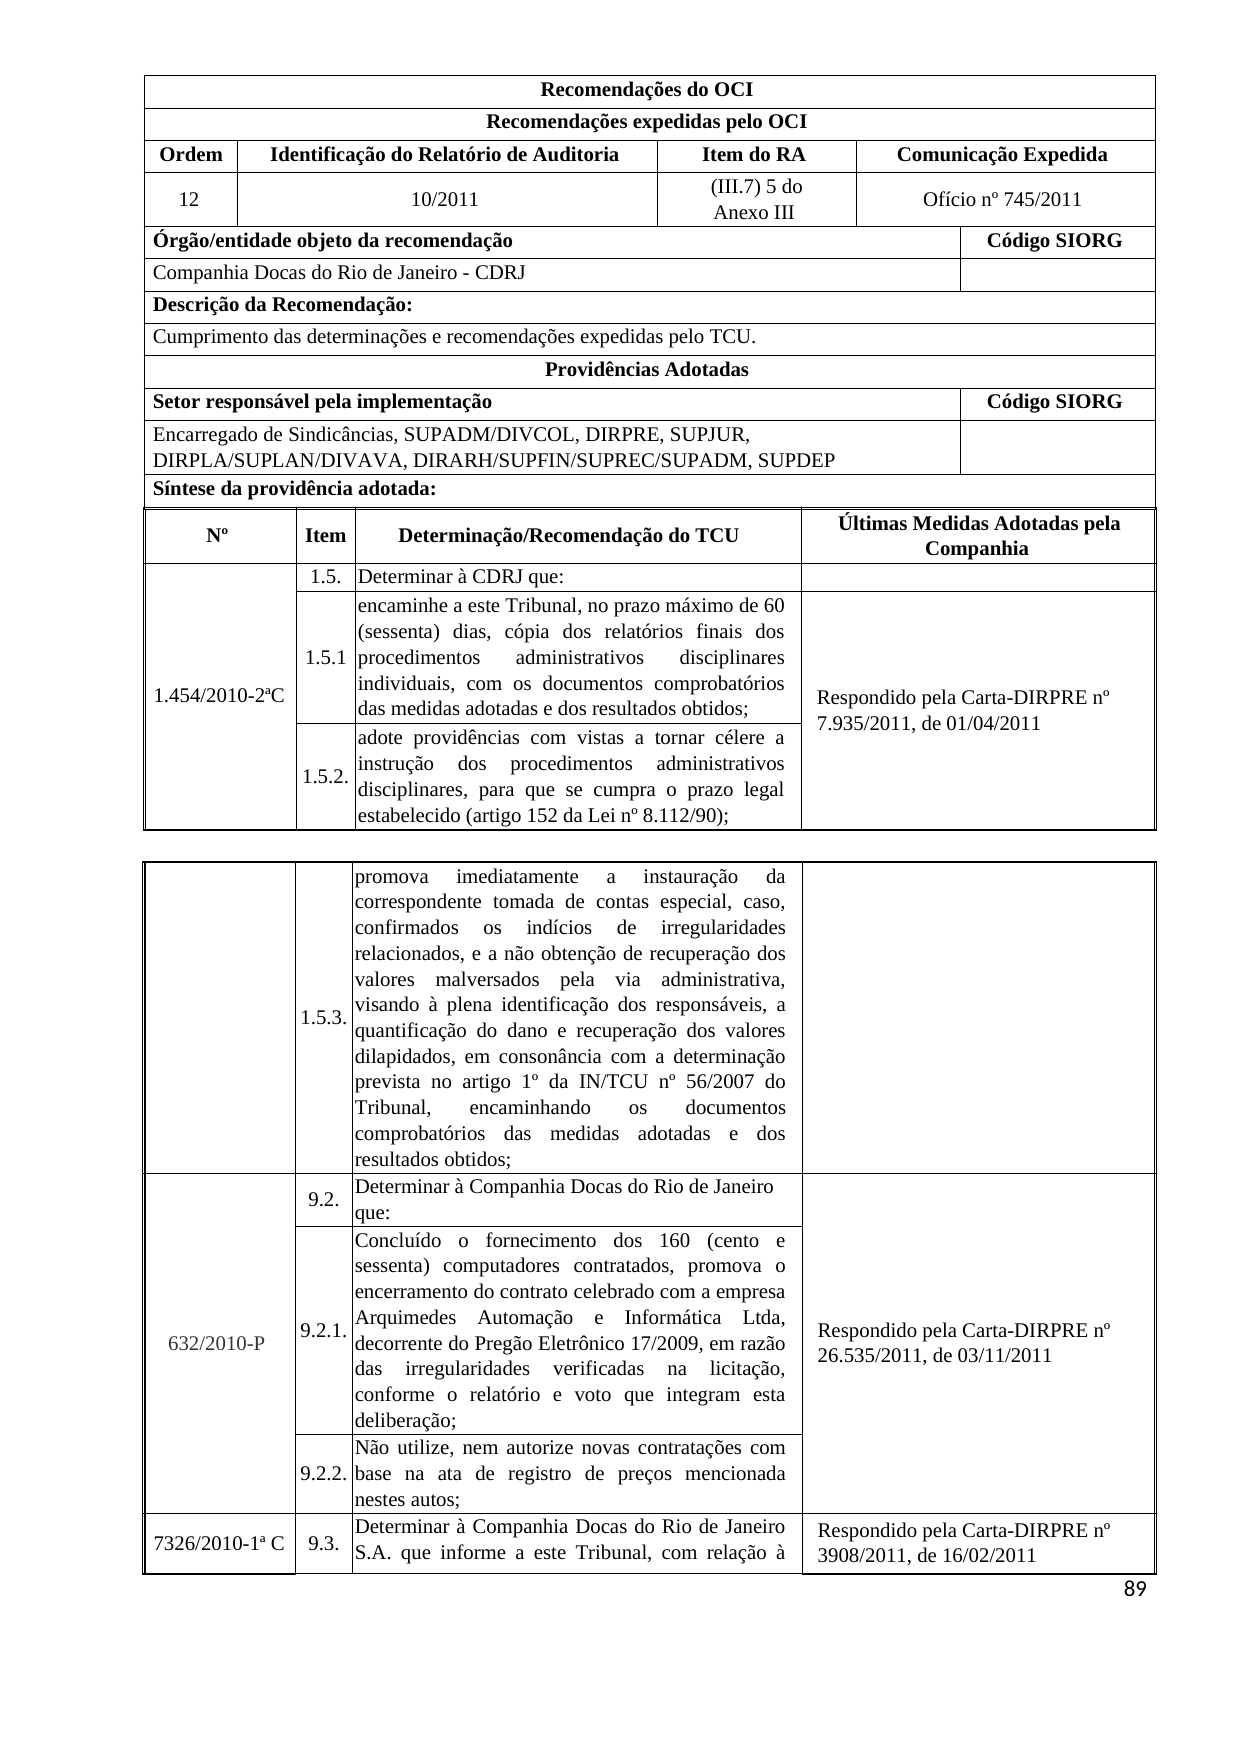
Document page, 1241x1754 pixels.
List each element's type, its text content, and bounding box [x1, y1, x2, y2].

table_cell Ofício nº 745/2011 [857, 173, 1155, 226]
table_cell 632/2010-P [146, 1174, 295, 1512]
table_cell Item do RA [658, 141, 856, 172]
table_cell Companhia Docas do Rio de Janeiro - CDRJ [145, 259, 960, 291]
table_cell Respondido pela Carta-DIRPRE nº 26.535/2011, de 03/11/2011 [803, 1174, 1154, 1512]
table_cell Código SIORG [961, 227, 1155, 258]
table_cell [802, 564, 1154, 591]
table_cell Respondido pela Carta-DIRPRE nº 3908/2011, de 16/02/2011 [803, 1514, 1154, 1572]
table_cell Determinar à Companhia Docas do Rio de Janeiro S.A. que informe a este Tribunal, com relação à [353, 1514, 802, 1572]
table_cell Ordem [145, 141, 237, 172]
table_cell (III.7) 5 do Anexo III [658, 173, 856, 226]
table_cell Providências Adotadas [145, 356, 1155, 388]
table_cell Recomendações expedidas pelo OCI [145, 109, 1155, 140]
table_cell 1.5.2. [297, 724, 355, 829]
table_header promova imediatamente a instauração da correspondente tomada de contas especial, caso, confirmados os indícios de irregularidades relacionados, e a não obtenção de recuperação dos valores malversados pela via administrativa, visando à plena identificação dos responsáveis, a quantificação do dano e recuperação dos valores dilapidados, em consonância com a determinação prevista no artigo 1º da IN/TCU nº 56/2007 do Tribunal, encaminhando os documentos comprobatórios das medidas adotadas e dos resultados obtidos; [353, 863, 802, 1172]
table_header 1.5.3. [296, 863, 352, 1172]
table_cell 9.3. [296, 1514, 352, 1572]
table_cell 12 [145, 173, 237, 226]
table_cell Determinar à Companhia Docas do Rio de Janeiro que: [353, 1174, 802, 1226]
table_cell 9.2.1. [296, 1227, 352, 1433]
table_cell Não utilize, nem autorize novas contratações com base na ata de registro de preços mencionada nestes autos; [353, 1435, 802, 1512]
table_cell Encarregado de Sindicâncias, SUPADM/DIVCOL, DIRPRE, SUPJUR, DIRPLA/SUPLAN/DIVAVA, DIRARH/SUPFIN/SUPREC/SUPADM, SUPDEP [145, 421, 960, 474]
table_cell Respondido pela Carta-DIRPRE nº 7.935/2011, de 01/04/2011 [802, 592, 1154, 829]
table_cell 1.5.1 [297, 592, 355, 722]
table_cell 1.5. [297, 564, 355, 591]
table_cell Concluído o fornecimento dos 160 (cento e sessenta) computadores contratados, promova o encerramento do contrato celebrado com a empresa Arquimedes Automação e Informática Ltda, decorrente do Pregão Eletrônico 17/2009, em razão das irregularidades verificadas na licitação, conforme o relatório e voto que integram esta deliberação; [353, 1227, 802, 1433]
table_cell Código SIORG [961, 389, 1155, 420]
table_cell 9.2.2. [296, 1435, 352, 1512]
table_cell adote providências com vistas a tornar célere a instrução dos procedimentos administrativos disciplinares, para que se cumpra o prazo legal estabelecido (artigo 152 da Lei nº 8.112/90); [356, 724, 801, 829]
table_cell Determinar à CDRJ que: [356, 564, 801, 591]
table_cell Nº [146, 510, 296, 562]
table_cell Síntese da providência adotada: [145, 475, 1155, 507]
table_cell Órgão/entidade objeto da recomendação [145, 227, 960, 258]
table_header [146, 863, 295, 1172]
table_cell Determinação/Recomendação do TCU [356, 510, 801, 562]
table_cell [961, 421, 1155, 474]
table_cell 1.454/2010-2ªC [146, 564, 296, 829]
table_header [803, 863, 1154, 1172]
table_cell Descrição da Recomendação: [145, 292, 1155, 322]
table_cell 9.2. [296, 1174, 352, 1226]
table_cell 10/2011 [238, 173, 657, 226]
table_cell encaminhe a este Tribunal, no prazo máximo de 60 (sessenta) dias, cópia dos relatórios finais dos procedimentos administrativos disciplinares individuais, com os documentos comprobatórios das medidas adotadas e dos resultados obtidos; [356, 592, 801, 722]
table_cell Comunicação Expedida [857, 141, 1155, 172]
table_cell Cumprimento das determinações e recomendações expedidas pelo TCU. [145, 324, 1155, 355]
table_cell Identificação do Relatório de Auditoria [238, 141, 657, 172]
table_cell Últimas Medidas Adotadas pela Companhia [802, 510, 1154, 562]
table_cell 7326/2010-1ª C [146, 1514, 295, 1572]
table_cell Recomendações do OCI [145, 76, 1155, 107]
table_cell Item [297, 510, 355, 562]
table_cell Setor responsável pela implementação [145, 389, 960, 420]
table_cell [961, 259, 1155, 291]
